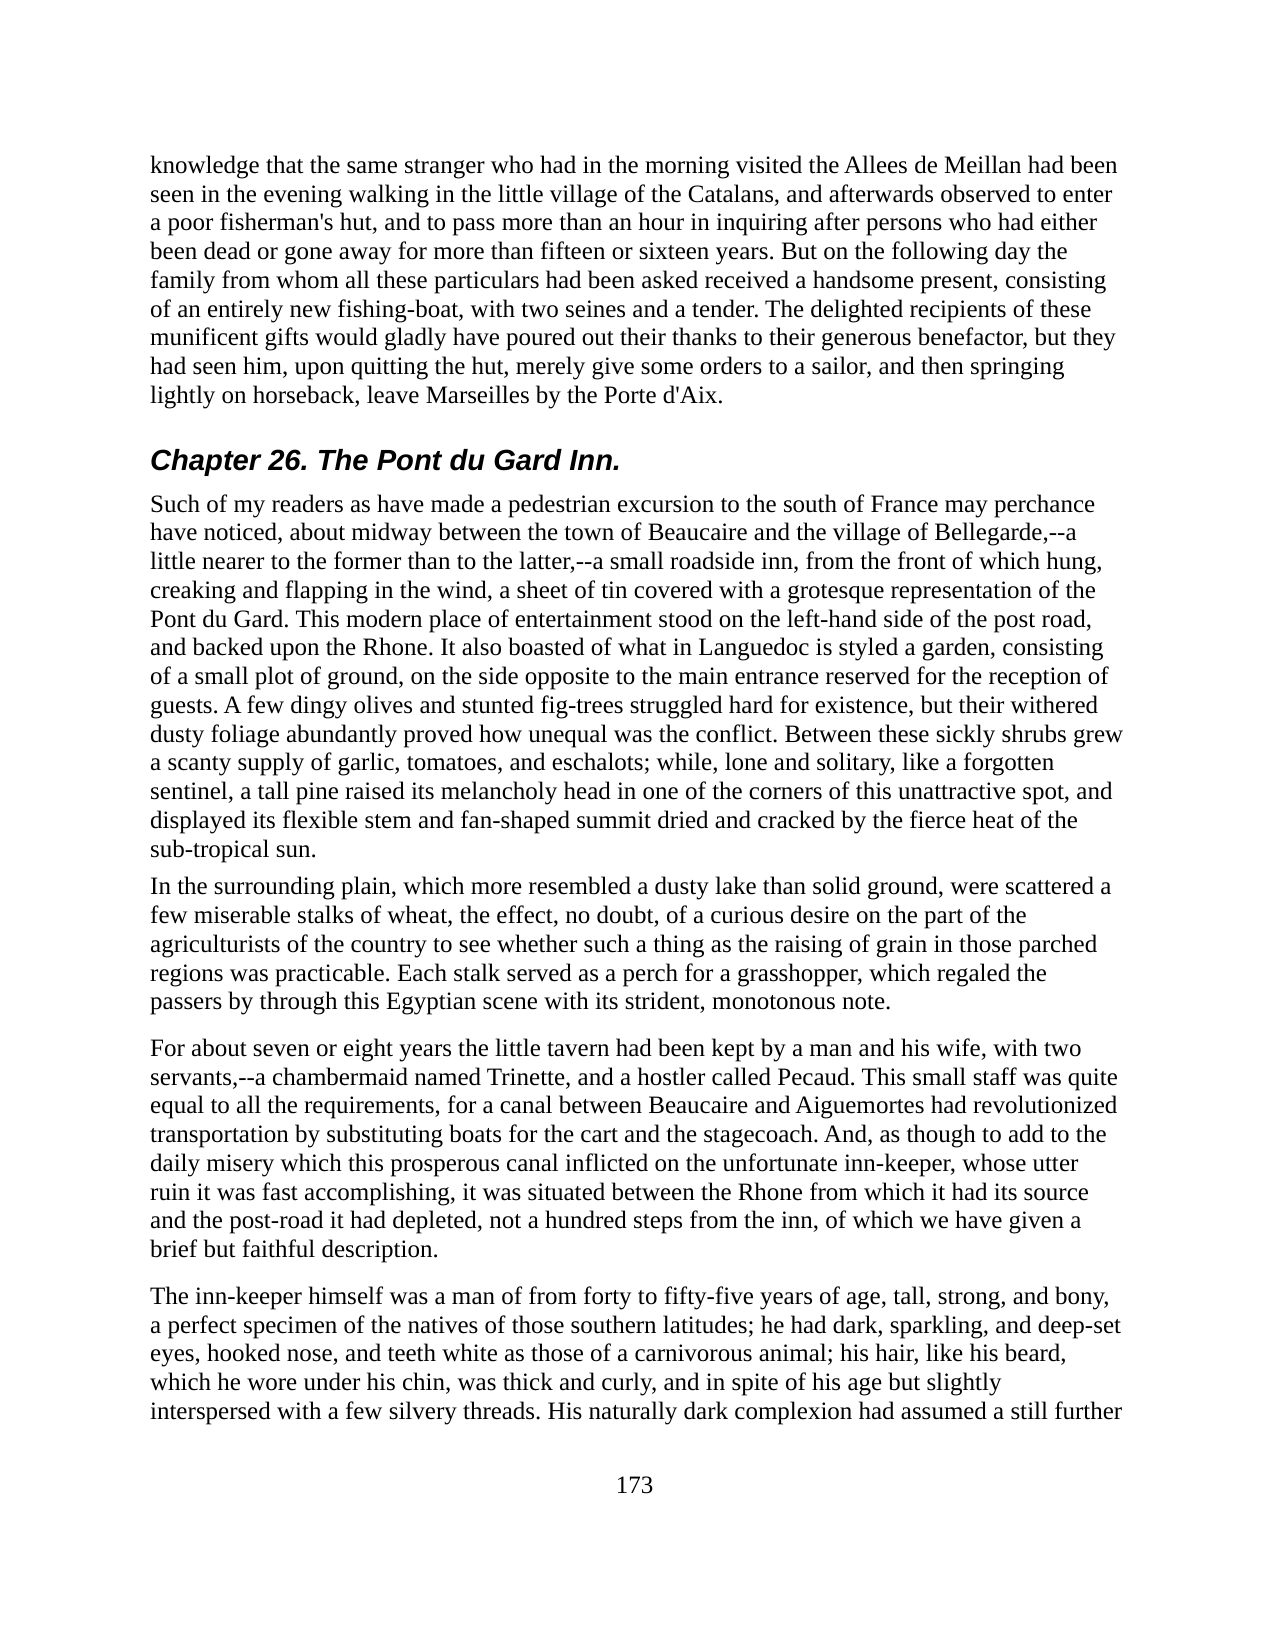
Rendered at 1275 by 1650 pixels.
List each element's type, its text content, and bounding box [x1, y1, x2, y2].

text For about seven or eight years the little tavern had been kept by a man and his wife, with two servants,--a chambermaid named Trinette, and a hostler called Pecaud. This small staff was quite equal to all the requirements, for a canal between Beaucaire and Aiguemortes had revolutionized transportation by substituting boats for the cart and the stagecoach. And, as though to add to the daily misery which this prosperous canal inflicted on the unfortunate inn-keeper, whose utter ruin it was fast accomplishing, it was situated between the Rhone from which it had its source and the post-road it had depleted, not a hundred steps from the inn, of which we have given a brief but faithful description. [150, 1033, 1125, 1263]
text Such of my readers as have made a pedestrian excursion to the south of France may perchance have noticed, about midway between the town of Beaucaire and the village of Bellegarde,--a little nearer to the former than to the latter,--a small roadside inn, from the front of which hung, creaking and flapping in the wind, a sheet of tin covered with a grotesque representation of the Pont du Gard. This modern place of entertainment stood on the left-hand side of the post road, and backed upon the Rhone. It also boasted of what in Languedoc is styled a garden, consisting of a small plot of ground, on the side opposite to the main entrance reserved for the reception of guests. A few dingy olives and stunted fig-trees struggled hard for existence, but their withered dusty foliage abundantly proved how unequal was the conflict. Between these sickly shrubs grew a scanty supply of garlic, tomatoes, and eschalots; while, lone and solitary, like a forgotten sentinel, a tall pine raised its melancholy head in one of the corners of this unattractive spot, and displayed its flexible stem and fan-shaped summit dried and cracked by the fierce heat of the sub-tropical sun. [150, 489, 1125, 862]
subtitle Chapter 26. The Pont du Gard Inn. [150, 443, 1125, 476]
text The inn-keeper himself was a man of from forty to fifty-five years of age, tall, strong, and bony, a perfect specimen of the natives of those southern latitudes; he had dark, sparkling, and deep-set eyes, hooked nose, and teeth white as those of a carnivorous animal; his hair, like his beard, which he wore under his chin, was thick and curly, and in spite of his age but slightly interspersed with a few silvery threads. His naturally dark complexion had assumed a still further [150, 1281, 1125, 1425]
text In the surrounding plain, which more resembled a dusty lake than solid ground, were scattered a few miserable stalks of wheat, the effect, no doubt, of a curious desire on the part of the agriculturists of the country to see whether such a thing as the raising of grain in those parched regions was practicable. Each stalk served as a perch for a grasshopper, which regaled the passers by through this Egyptian scene with its strident, monotonous note. [150, 871, 1125, 1015]
text knowledge that the same stranger who had in the morning visited the Allees de Meillan had been seen in the evening walking in the little village of the Catalans, and afterwards observed to enter a poor fisherman's hut, and to pass more than an hour in inquiring after persons who had either been dead or gone away for more than fifteen or sixteen years. But on the following day the family from whom all these particulars had been asked received a handsome present, consisting of an entirely new fishing-boat, with two seines and a tender. The delighted recipients of these munificent gifts would gladly have poured out their thanks to their generous benefactor, but they had seen him, upon quitting the hut, merely give some orders to a sailor, and then springing lightly on horseback, leave Marseilles by the Porte d'Aix. [150, 150, 1125, 409]
